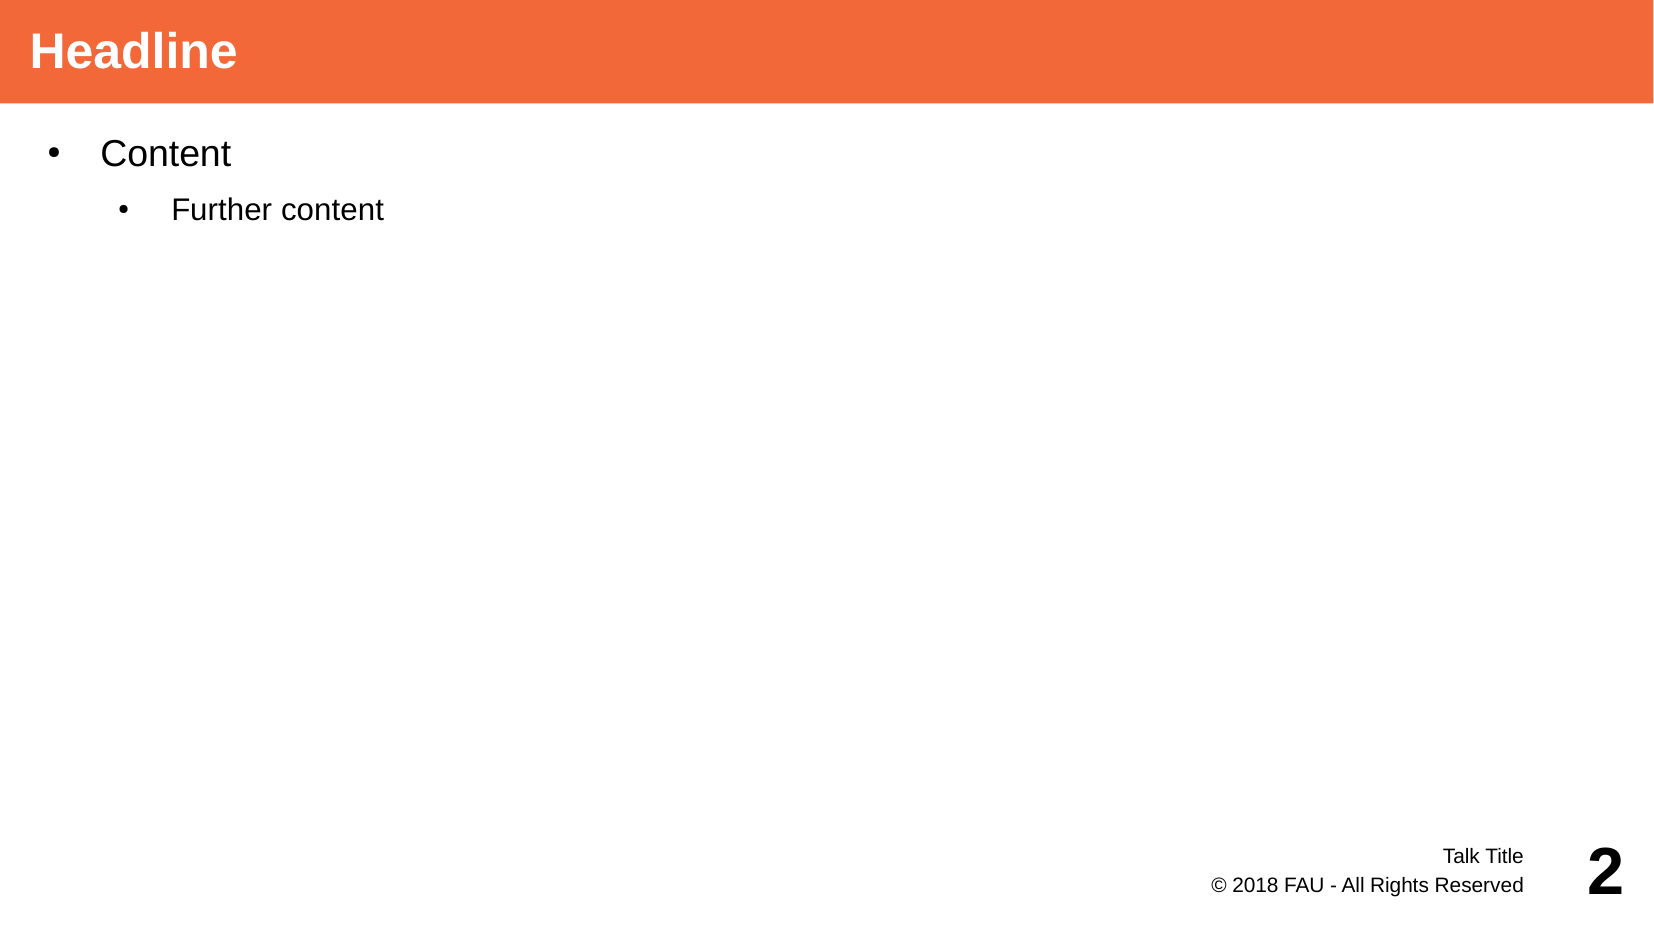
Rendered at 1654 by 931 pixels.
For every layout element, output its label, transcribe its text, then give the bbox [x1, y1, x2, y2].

title Headline [0, 0, 1654, 104]
list Content Further content [29, 132, 1625, 813]
